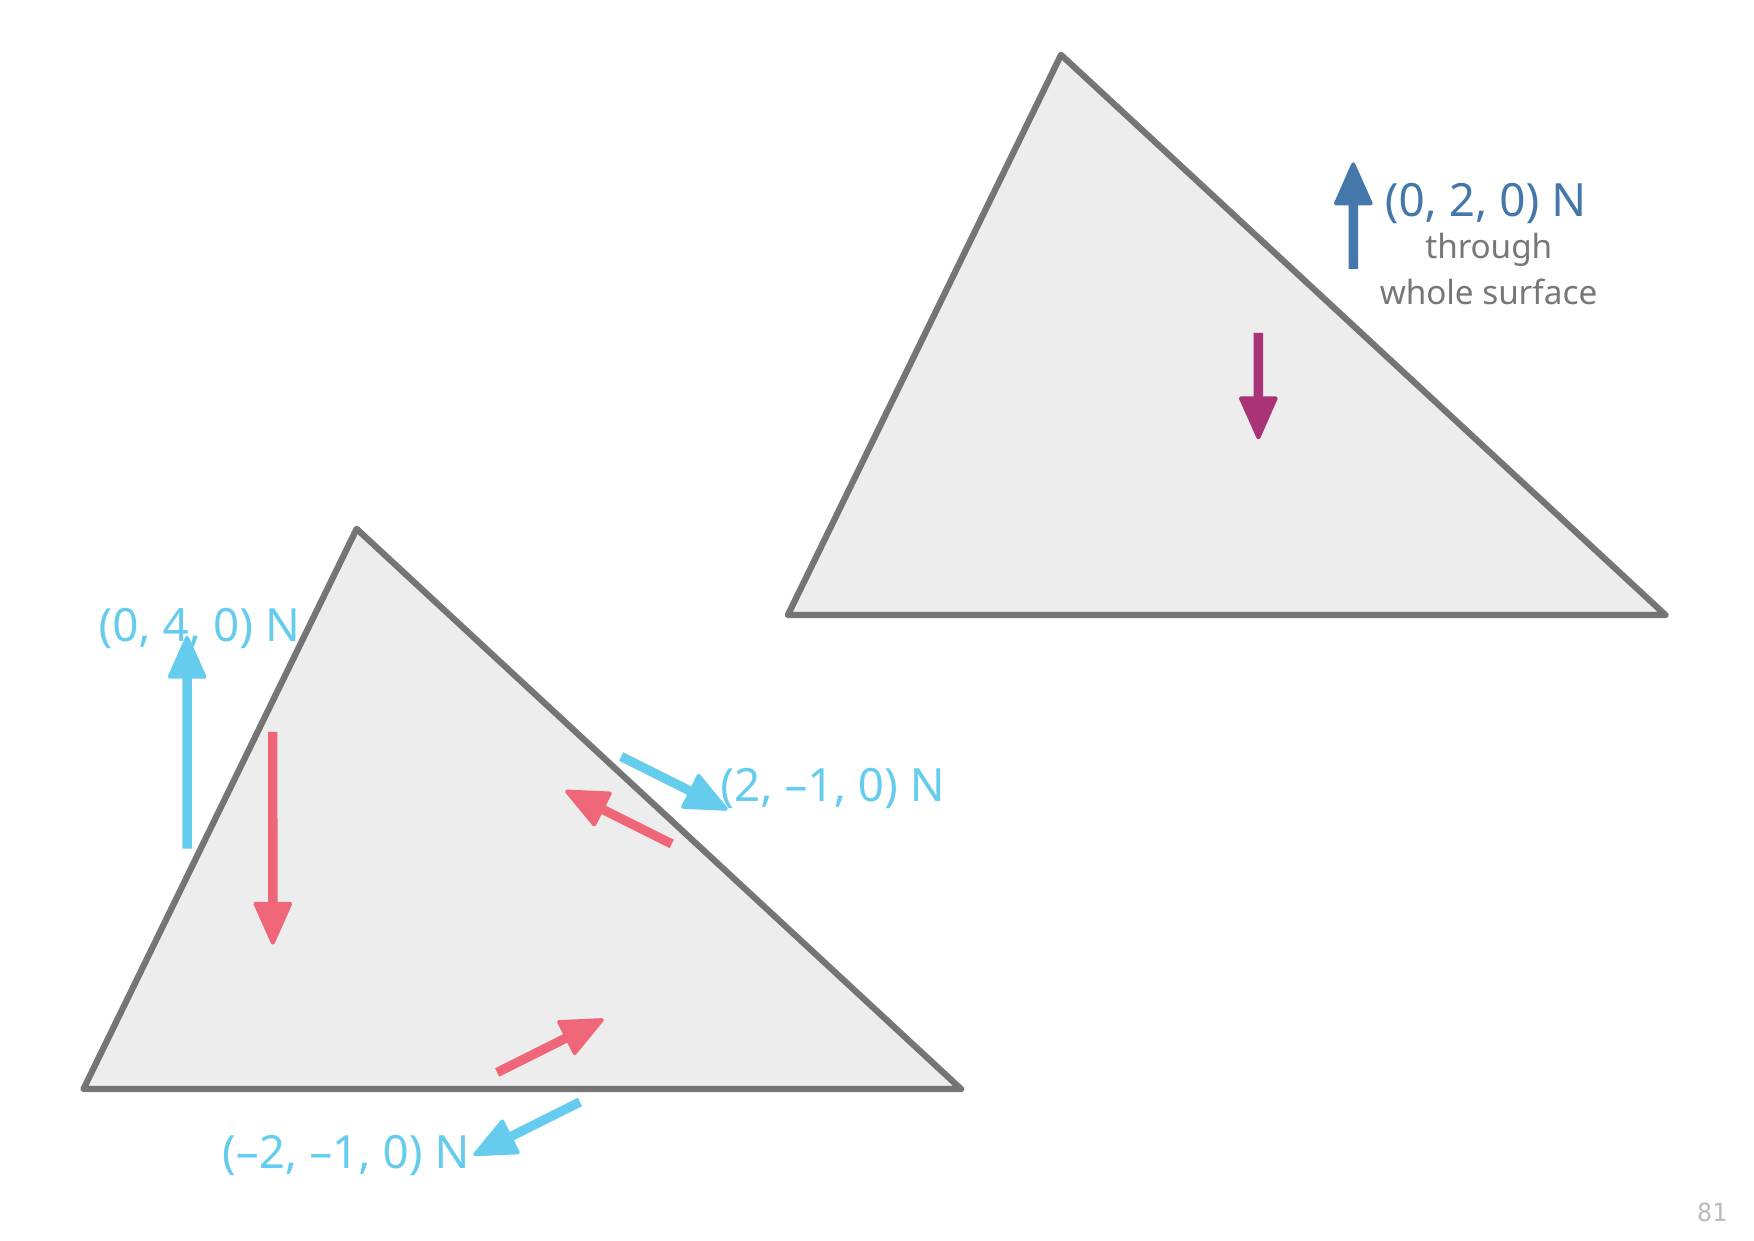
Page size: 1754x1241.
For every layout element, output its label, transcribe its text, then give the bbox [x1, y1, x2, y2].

text_box (–2, –1, 0) N [207, 1112, 478, 1174]
text_box through whole surface [1365, 216, 1600, 298]
text_box (2, –1, 0) N [705, 744, 954, 806]
text_box (0, 2, 0) N [1370, 160, 1595, 216]
text_box [787, 54, 1666, 616]
text_box (0, 4, 0) N [83, 585, 309, 647]
text_box [83, 528, 962, 1090]
